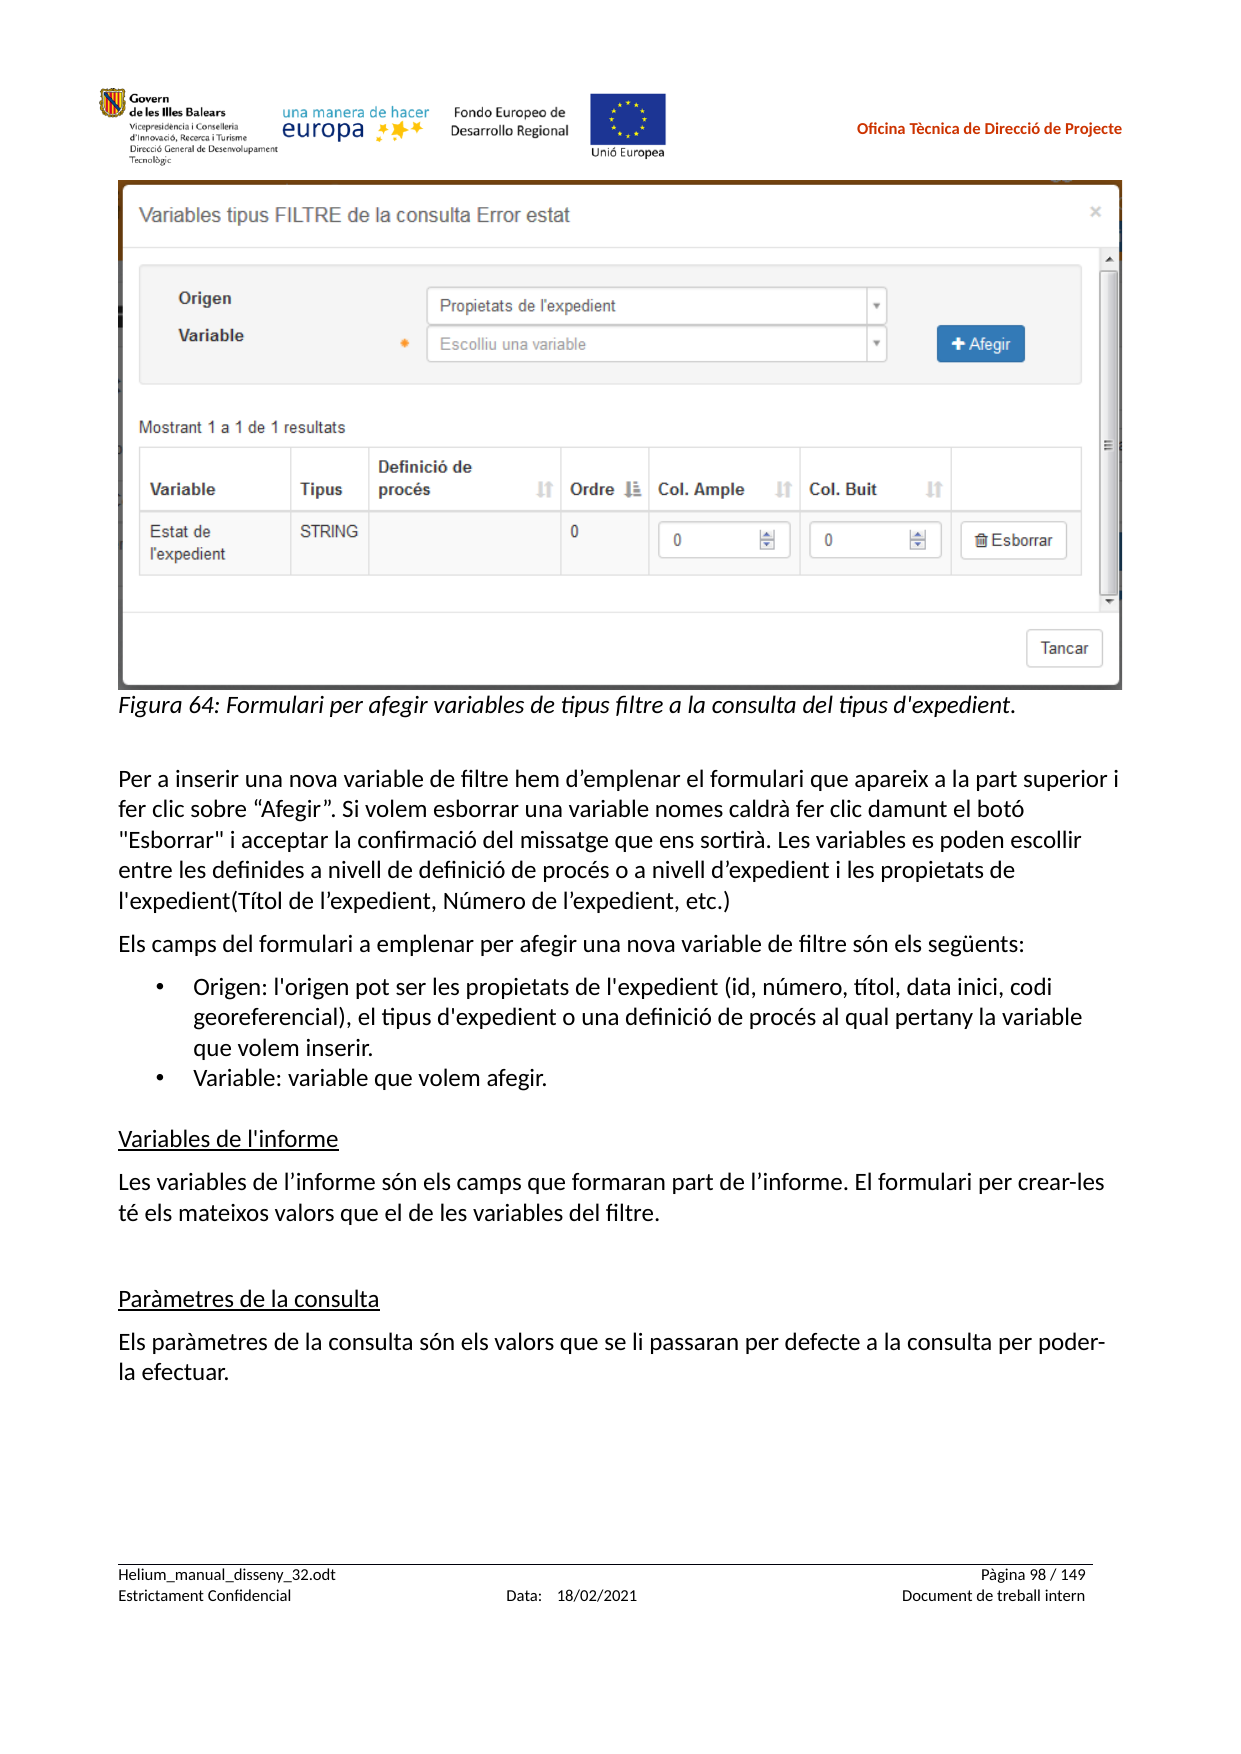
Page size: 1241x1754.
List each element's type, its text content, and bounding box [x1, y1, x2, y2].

list Variable: variable que volem afegir. [156, 1062, 1122, 1093]
text Paràmetres de la consulta [118, 1283, 1122, 1313]
text Per a inserir una nova variable de filtre hem d’emplenar el formulari que apareix a la part superior i fer clic sobre “Afegir”. Si volem esborrar una variable nomes caldrà fer clic damunt el botó "Esborrar" i acceptar la confirmació del missatge que ens sortirà. Les variables es poden escollir entre les definides a nivell de definició de procés o a nivell d’expedient i les propietats de l'expedient(Títol de l’expedient, Número de l’expedient, etc.) [118, 763, 1122, 915]
text Les variables de l’informe són els camps que formaran part de l’informe. El formulari per crear-les té els mateixos valors que el de les variables del filtre. [118, 1166, 1122, 1227]
text Els camps del formulari a emplenar per afegir una nova variable de filtre són els següents: [118, 928, 1122, 958]
picture [118, 180, 1123, 690]
text Variables de l'informe [118, 1123, 1122, 1154]
text Figura 64: Formulari per afegir variables de tipus filtre a la consulta del tipus d'expedient. [118, 690, 1122, 720]
list Origen: l'origen pot ser les propietats de l'expedient (id, número, títol, data inici, codi georeferencial), el tipus d'expedient o una definició de procés al qual pertany la variable que volem inserir. [156, 971, 1122, 1062]
picture [99, 87, 668, 166]
text Els paràmetres de la consulta són els valors que se li passaran per defecte a la consulta per poder-la efectuar. [118, 1326, 1122, 1387]
